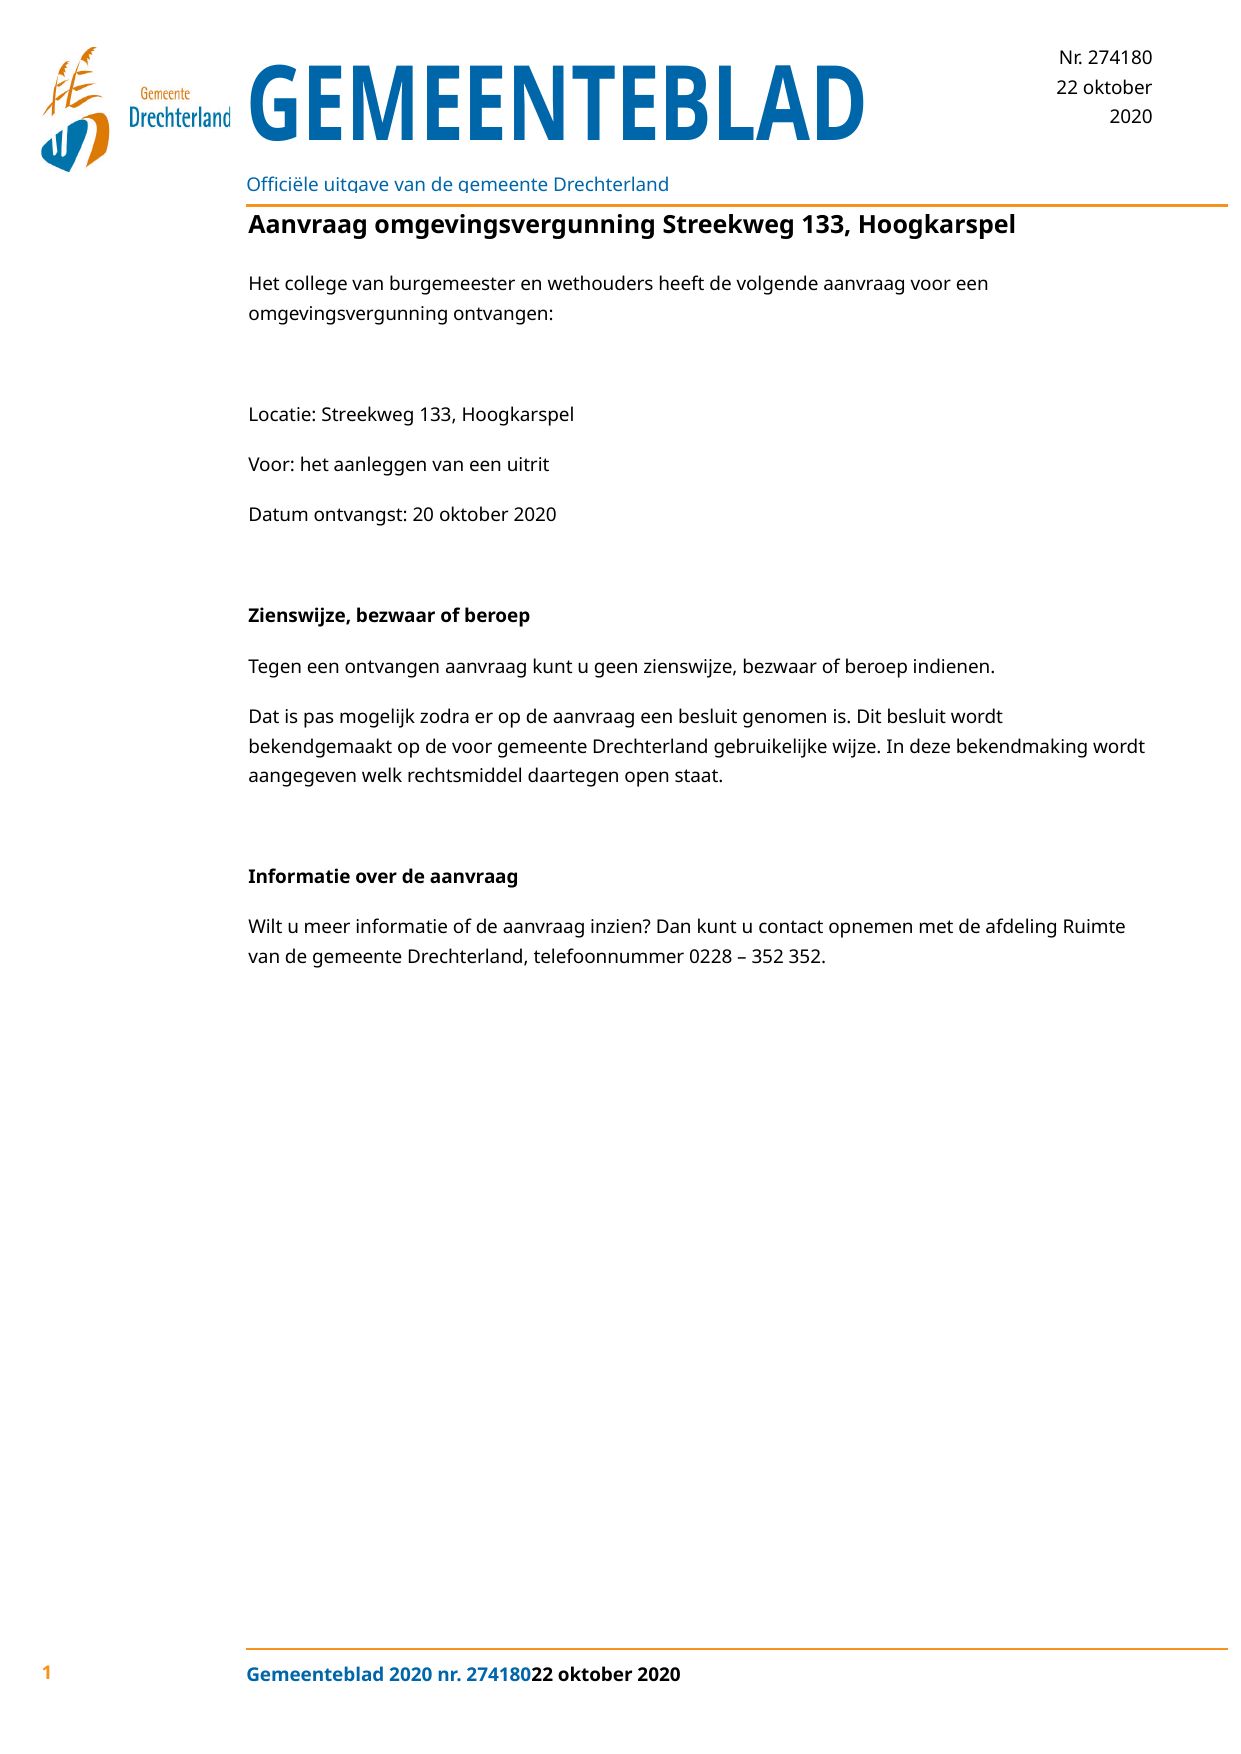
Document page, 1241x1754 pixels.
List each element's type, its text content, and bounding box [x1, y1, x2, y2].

text Dat is pas mogelijk zodra er op de aanvraag een besluit genomen is. Dit besluit wordt bekendgemaakt op de voor gemeente Drechterland gebruikelijke wijze. In deze bekendmaking wordt aangegeven welk rechtsmiddel daartegen open staat. [248, 703, 1152, 788]
text Locatie: Streekweg 133, Hoogkarspel [248, 401, 1152, 426]
picture [41, 47, 231, 172]
picture [41, 158, 64, 172]
text Datum ontvangst: 20 oktober 2020 [248, 502, 1152, 527]
text Tegen een ontvangen aanvraag kunt u geen zienswijze, bezwaar of beroep indienen. [248, 653, 1152, 678]
text Het college van burgemeester en wethouders heeft de volgende aanvraag voor een omgevingsvergunning ontvangen: [248, 270, 1152, 326]
picture [226, 115, 231, 124]
text Aanvraag omgevingsvergunning Streekweg 133, Hoogkarspel [248, 207, 1152, 241]
text Informatie over de aanvraag [248, 863, 1152, 889]
text Zienswijze, bezwaar of beroep [248, 602, 1152, 628]
text Voor: het aanleggen van een uitrit [248, 451, 1152, 477]
text Wilt u meer informatie of de aanvraag inzien? Dan kunt u contact opnemen met de afdeling Ruimte van de gemeente Drechterland, telefoonnummer 0228 – 352 352. [248, 914, 1152, 969]
